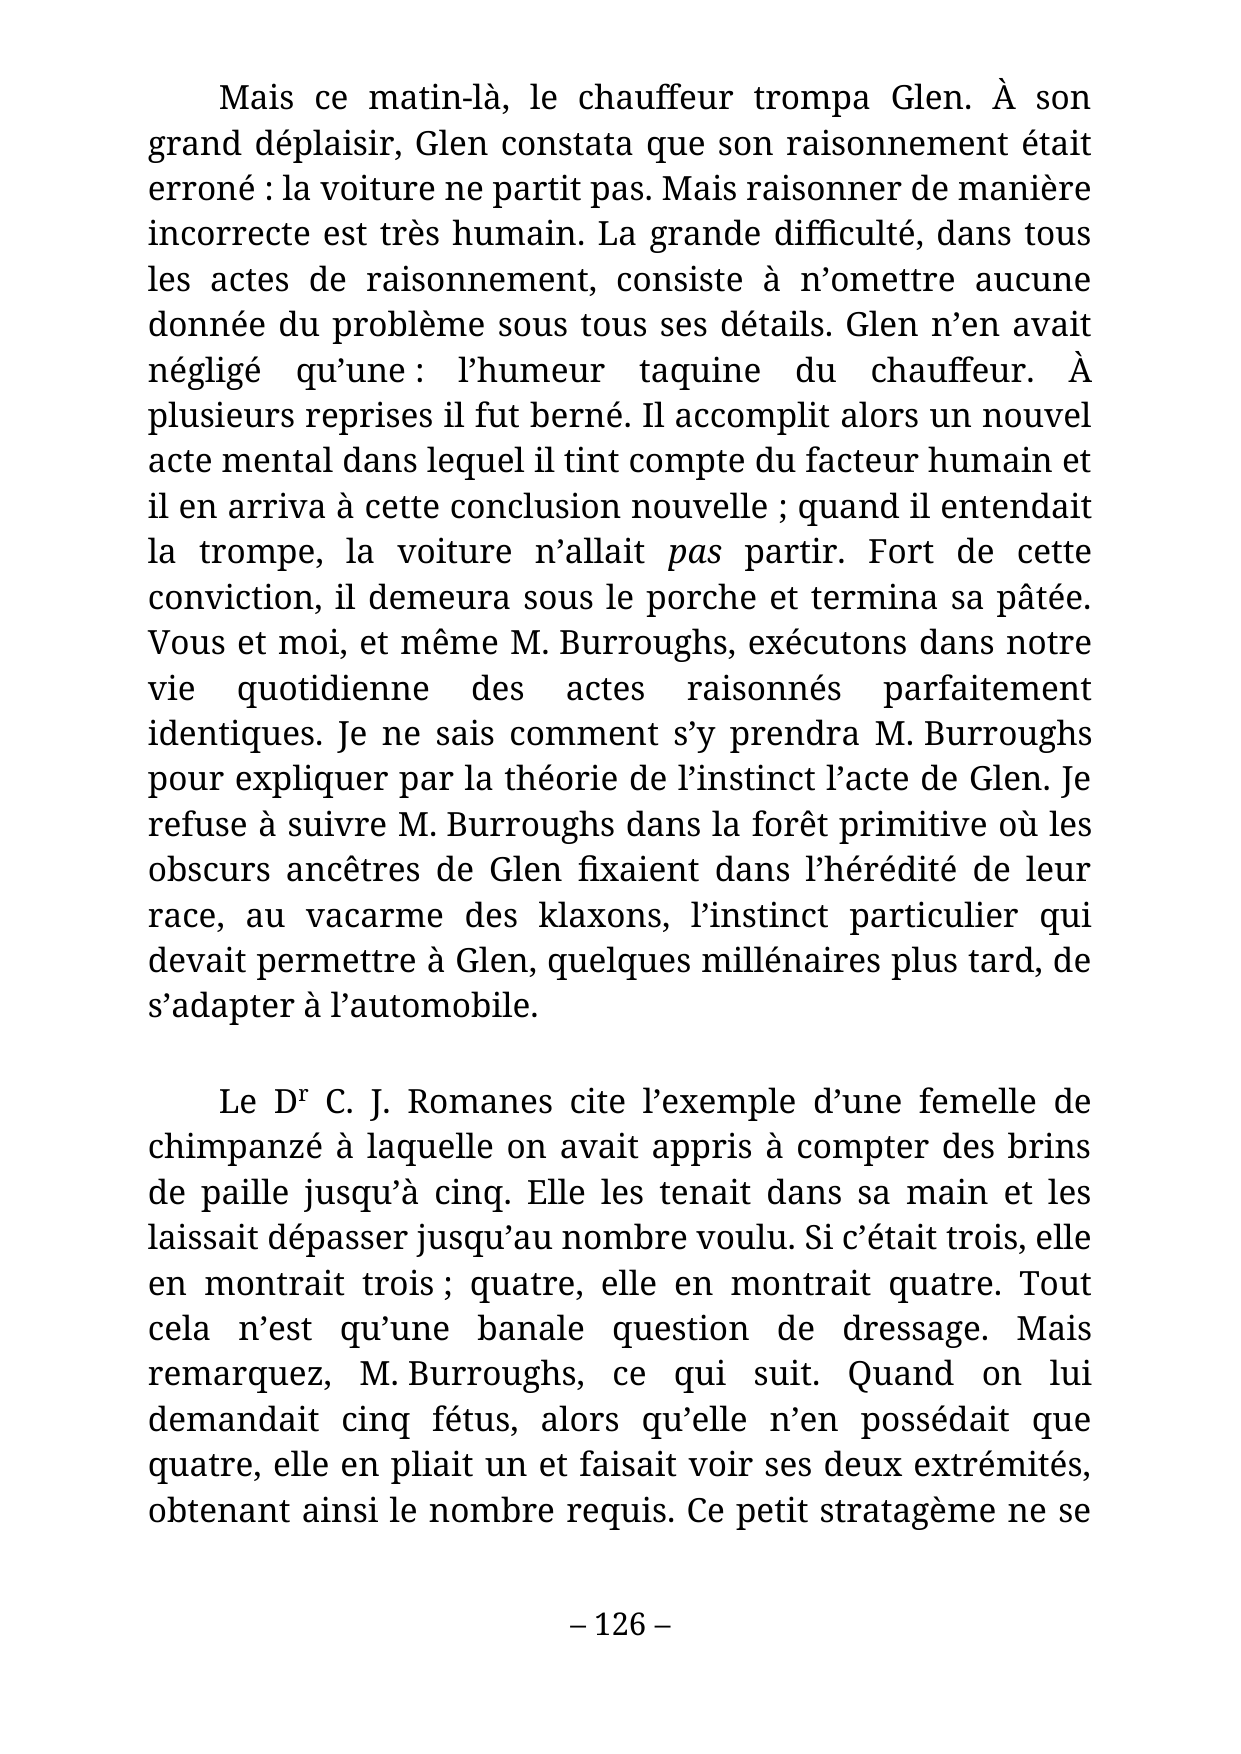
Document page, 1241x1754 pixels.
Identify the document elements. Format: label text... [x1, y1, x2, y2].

text Le Dr C. J. Romanes cite l’exemple d’une femelle de chimpanzé à laquelle on avait appris à compter des brins de paille jusqu’à cinq. Elle les tenait dans sa main et les laissait dépasser jusqu’au nombre voulu. Si c’était trois, elle en montrait trois ; quatre, elle en montrait quatre. Tout cela n’est qu’une banale question de dressage. Mais remarquez, M. Burroughs, ce qui suit. Quand on lui demandait cinq fétus, alors qu’elle n’en possédait que quatre, elle en pliait un et faisait voir ses deux extrémités, obtenant ainsi le nombre requis. Ce petit stratagème ne se [148, 1078, 1092, 1532]
text Mais ce matin-là, le chauffeur trompa Glen. À son grand déplaisir, Glen constata que son raisonnement était erroné : la voiture ne partit pas. Mais raisonner de manière incorrecte est très humain. La grande difficulté, dans tous les actes de raisonnement, consiste à n’omettre aucune donnée du problème sous tous ses détails. Glen n’en avait négligé qu’une : l’humeur taquine du chauffeur. À plusieurs reprises il fut berné. Il accomplit alors un nouvel acte mental dans lequel il tint compte du facteur humain et il en arriva à cette conclusion nouvelle ; quand il entendait la trompe, la voiture n’allait pas partir. Fort de cette conviction, il demeura sous le porche et termina sa pâtée. Vous et moi, et même M. Burroughs, exécutons dans notre vie quotidienne des actes raisonnés parfaitement identiques. Je ne sais comment s’y prendra M. Burroughs pour expliquer par la théorie de l’instinct l’acte de Glen. Je refuse à suivre M. Burroughs dans la forêt primitive où les obscurs ancêtres de Glen fixaient dans l’hérédité de leur race, au vacarme des klaxons, l’instinct particulier qui devait permettre à Glen, quelques millénaires plus tard, de s’adapter à l’automobile. [148, 74, 1092, 1028]
